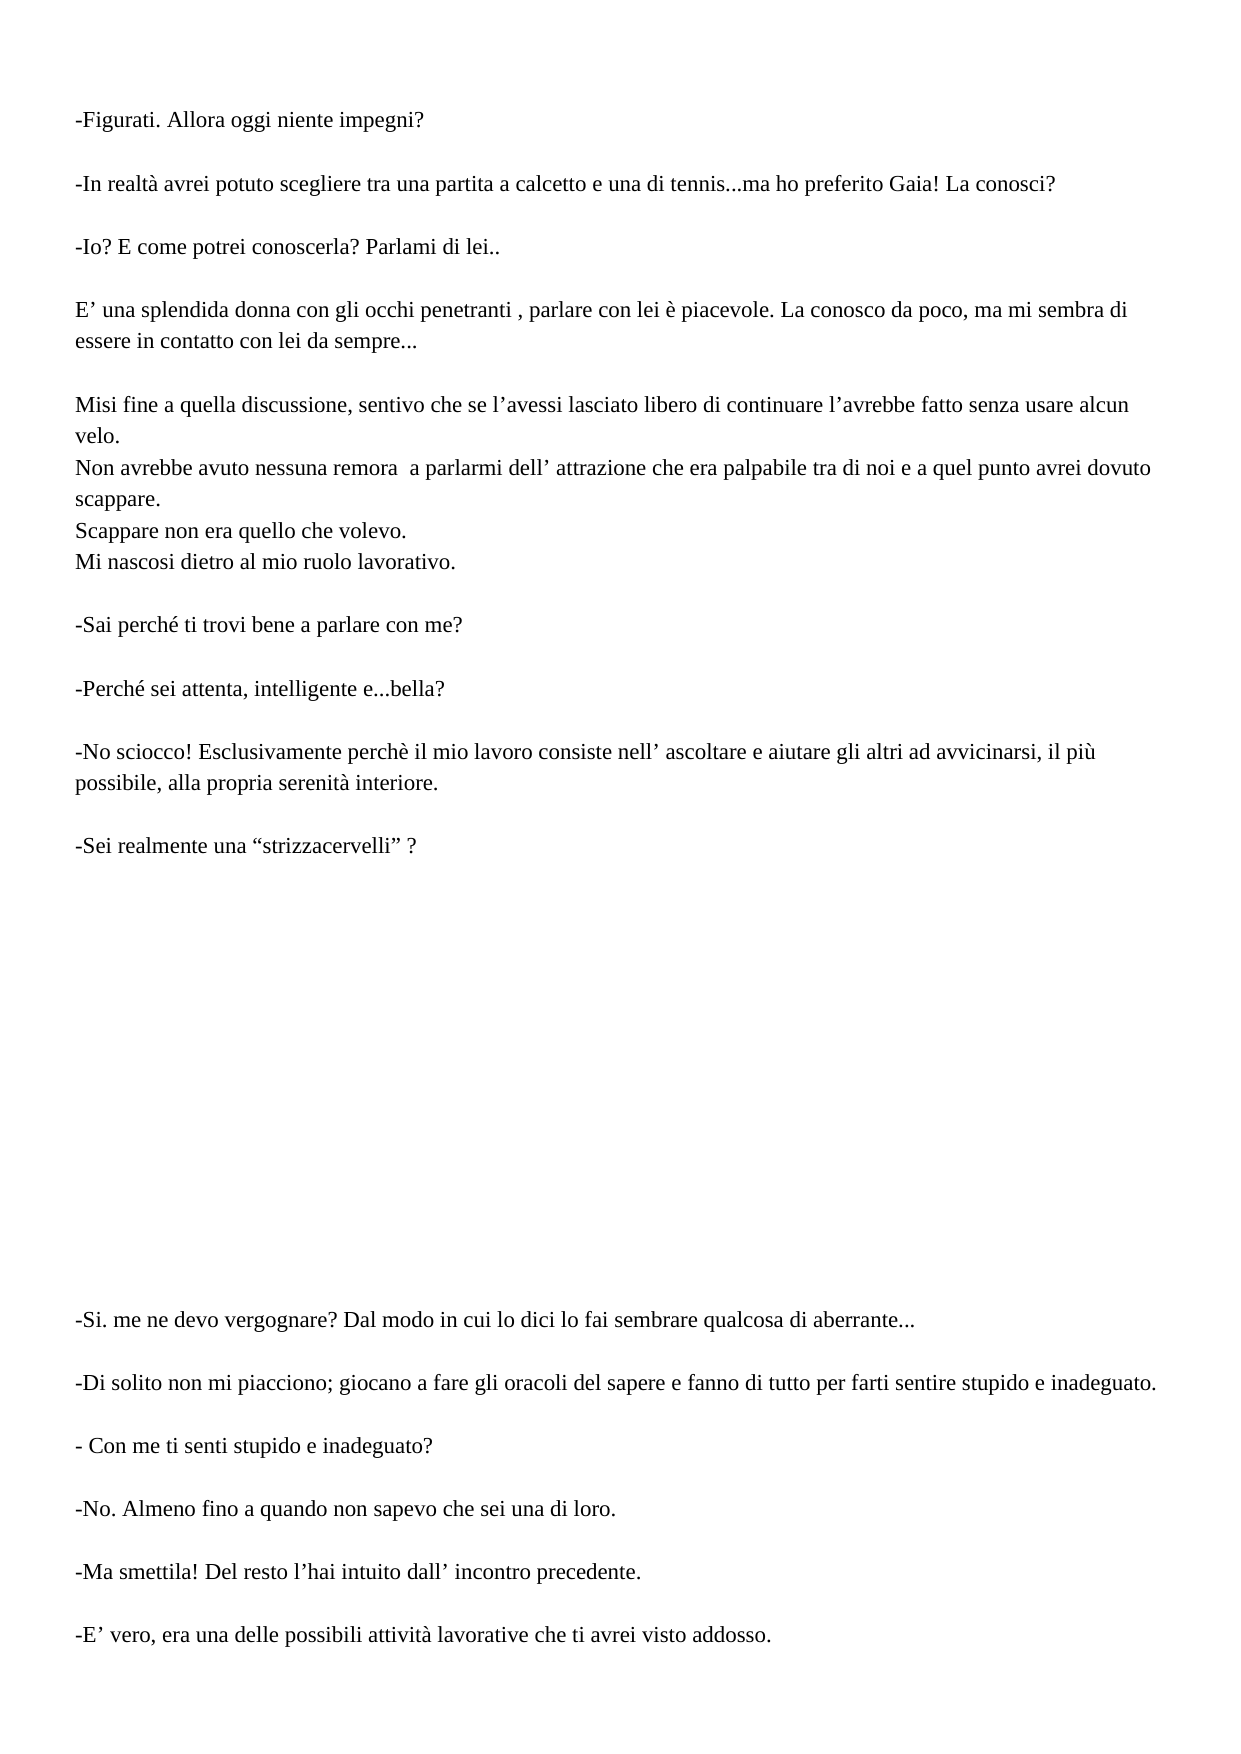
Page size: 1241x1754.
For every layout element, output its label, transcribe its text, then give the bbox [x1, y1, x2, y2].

text - Con me ti senti stupido e inadeguato? [75, 1432, 1165, 1458]
text -No. Almeno fino a quando non sapevo che sei una di loro. [75, 1495, 1165, 1522]
text -Io? E come potrei conoscerla? Parlami di lei.. [75, 233, 1165, 259]
text -In realtà avrei potuto scegliere tra una partita a calcetto e una di tennis...ma ho preferito Gaia! La conosci? [75, 170, 1165, 196]
text -E’ vero, era una delle possibili attività lavorative che ti avrei visto addosso. [75, 1622, 1165, 1648]
text Mi nascosi dietro al mio ruolo lavorativo. [75, 548, 1165, 575]
text -Figurati. Allora oggi niente impegni? [75, 107, 1165, 133]
text -Perché sei attenta, intelligente e...bella? [75, 675, 1165, 701]
text E’ una splendida donna con gli occhi penetranti , parlare con lei è piacevole. La conosco da poco, ma mi sembra di essere in contatto con lei da sempre... [75, 296, 1165, 354]
text -No sciocco! Esclusivamente perchè il mio lavoro consiste nell’ ascoltare e aiutare gli altri ad avvicinarsi, il più possibile, alla propria serenità interiore. [75, 738, 1165, 796]
text Scappare non era quello che volevo. [75, 517, 1165, 543]
text -Di solito non mi piacciono; giocano a fare gli oracoli del sapere e fanno di tutto per farti sentire stupido e inadeguato. [75, 1369, 1165, 1395]
text -Ma smettila! Del resto l’hai intuito dall’ incontro precedente. [75, 1558, 1165, 1585]
text -Si. me ne devo vergognare? Dal modo in cui lo dici lo fai sembrare qualcosa di aberrante... [75, 1306, 1165, 1332]
text -Sei realmente una “strizzacervelli” ? [75, 832, 1165, 859]
text Non avrebbe avuto nessuna remora a parlarmi dell’ attrazione che era palpabile tra di noi e a quel punto avrei dovuto scappare. [75, 454, 1165, 512]
text -Sai perché ti trovi bene a parlare con me? [75, 612, 1165, 638]
text Misi fine a quella discussione, sentivo che se l’avessi lasciato libero di continuare l’avrebbe fatto senza usare alcun velo. [75, 391, 1165, 448]
